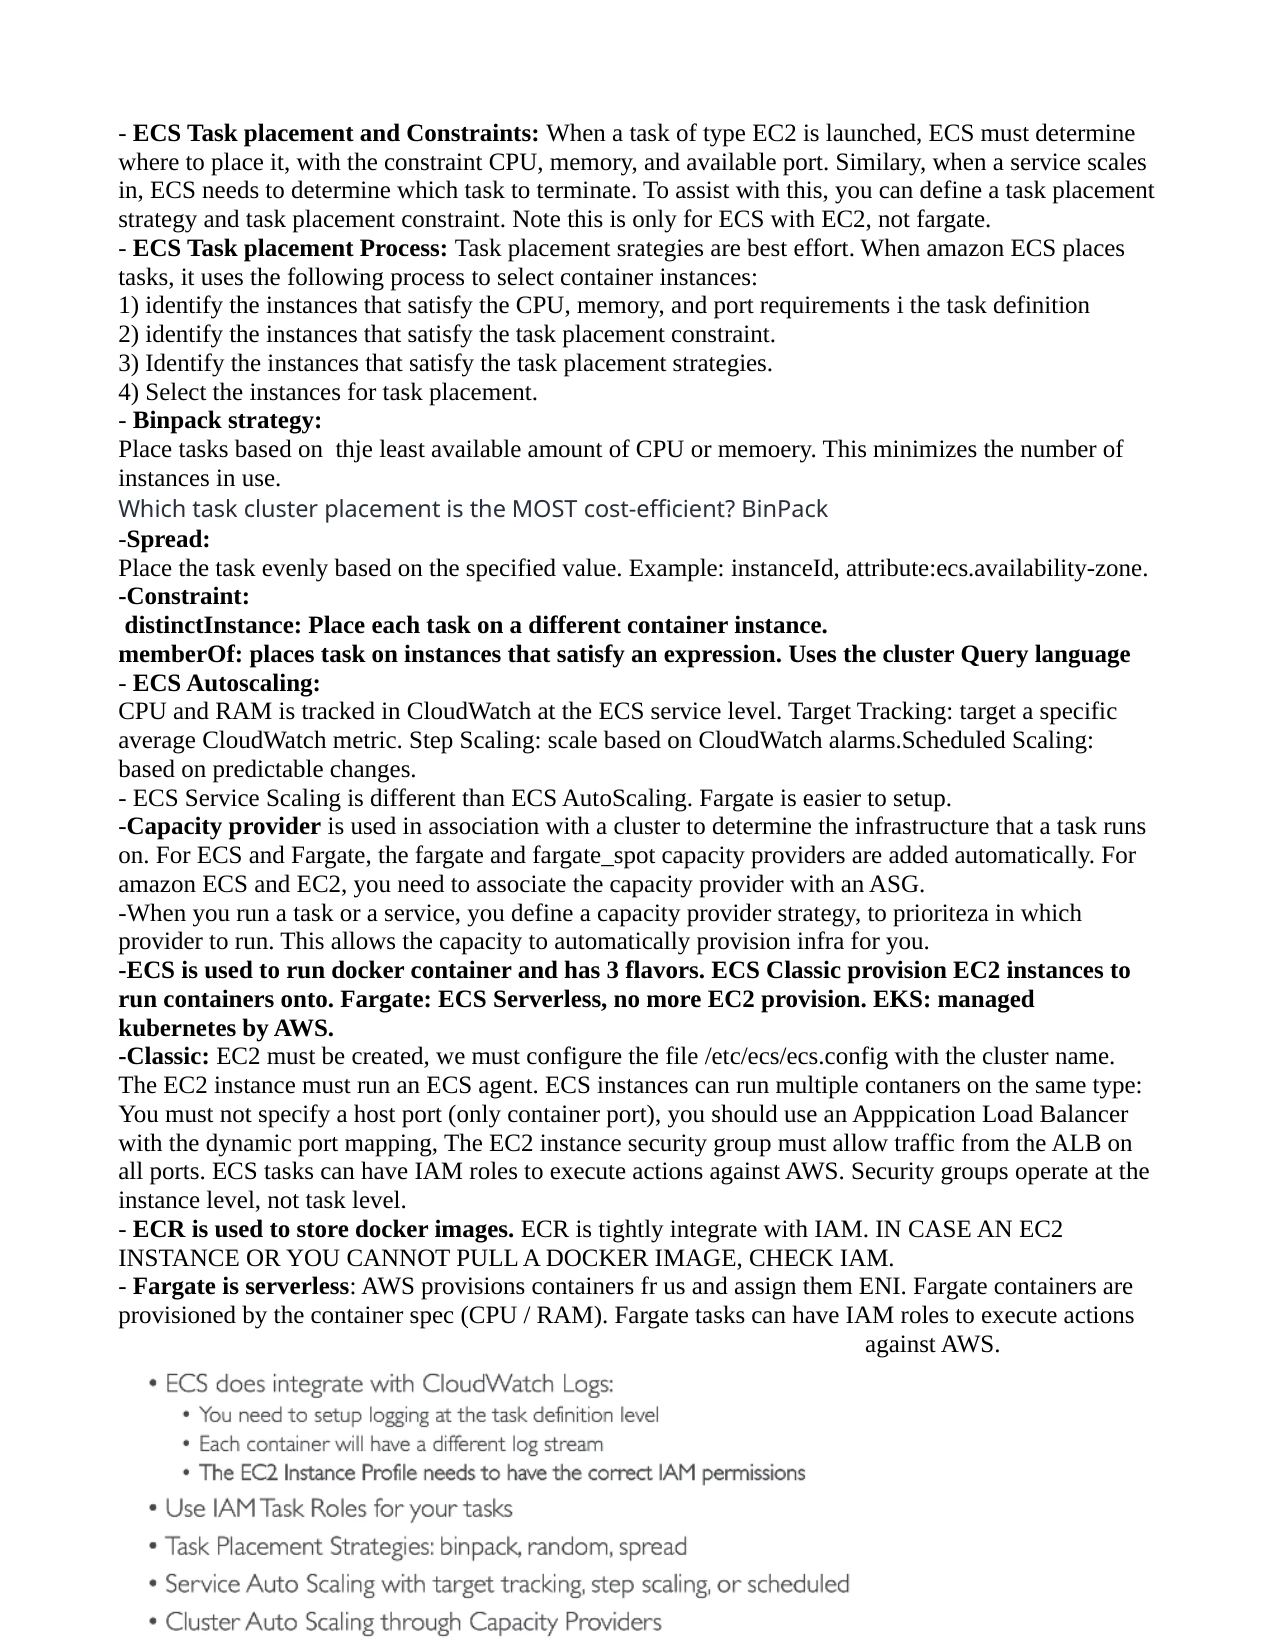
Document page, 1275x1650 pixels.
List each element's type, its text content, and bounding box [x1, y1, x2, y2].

text -Spread: [118, 524, 1157, 553]
text - Binpack strategy: Place tasks based on thje least available amount of CPU or memoery. This minimizes the number of instances in use. [118, 406, 1157, 492]
text - ECS Task placement Process: Task placement srategies are best effort. When amazon ECS places tasks, it uses the following process to select container instances: [118, 233, 1157, 291]
text - ECS Autoscaling: [118, 668, 1157, 696]
picture [113, 1355, 865, 1650]
text memberOf: places task on instances that satisfy an expression. Uses the cluster Query language [118, 639, 1157, 668]
text - ECR is used to store docker images. ECR is tightly integrate with IAM. IN CASE AN EC2 INSTANCE OR YOU CANNOT PULL A DOCKER IMAGE, CHECK IAM. [118, 1214, 1157, 1271]
text -Classic: EC2 must be created, we must configure the file /etc/ecs/ecs.config with the cluster name. The EC2 instance must run an ECS agent. ECS instances can run multiple contaners on the same type: You must not specify a host port (only container port), you should use an Apppication Load Balancer with the dynamic port mapping, The EC2 instance security group must allow traffic from the ALB on all ports. ECS tasks can have IAM roles to execute actions against AWS. Security groups operate at the instance level, not task level. [118, 1041, 1157, 1214]
text 2) identify the instances that satisfy the task placement constraint. 3) Identify the instances that satisfy the task placement strategies. [118, 319, 1157, 377]
text distinctInstance: Place each task on a different container instance. [118, 610, 1157, 639]
text Which task cluster placement is the MOST cost-efficient? BinPack [118, 492, 1157, 524]
text -Constraint: [118, 581, 1157, 610]
text - ECS Service Scaling is different than ECS AutoScaling. Fargate is easier to setup. [118, 783, 1157, 811]
text 4) Select the instances for task placement. [118, 377, 1157, 406]
text 1) identify the instances that satisfy the CPU, memory, and port requirements i the task definition [118, 291, 1157, 319]
text -When you run a task or a service, you define a capacity provider strategy, to prioriteza in which provider to run. This allows the capacity to automatically provision infra for you. [118, 898, 1157, 955]
text Place the task evenly based on the specified value. Example: instanceId, attribute:ecs.availability-zone. [118, 553, 1157, 581]
text - Fargate is serverless: AWS provisions containers fr us and assign them ENI. Fargate containers are provisioned by the container spec (CPU / RAM). Fargate tasks can have IAM roles to execute actions against AWS. [118, 1271, 1157, 1358]
text -Capacity provider is used in association with a cluster to determine the infrastructure that a task runs on. For ECS and Fargate, the fargate and fargate_spot capacity providers are added automatically. For amazon ECS and EC2, you need to associate the capacity provider with an ASG. [118, 811, 1157, 898]
text - ECS Task placement and Constraints: When a task of type EC2 is launched, ECS must determine where to place it, with the constraint CPU, memory, and available port. Similary, when a service scales in, ECS needs to determine which task to terminate. To assist with this, you can define a task placement strategy and task placement constraint. Note this is only for ECS with EC2, not fargate. [118, 118, 1157, 233]
text -ECS is used to run docker container and has 3 flavors. ECS Classic provision EC2 instances to run containers onto. Fargate: ECS Serverless, no more EC2 provision. EKS: managed kubernetes by AWS. [118, 955, 1157, 1041]
text CPU and RAM is tracked in CloudWatch at the ECS service level. Target Tracking: target a specific average CloudWatch metric. Step Scaling: scale based on CloudWatch alarms.Scheduled Scaling: based on predictable changes. [118, 696, 1157, 783]
